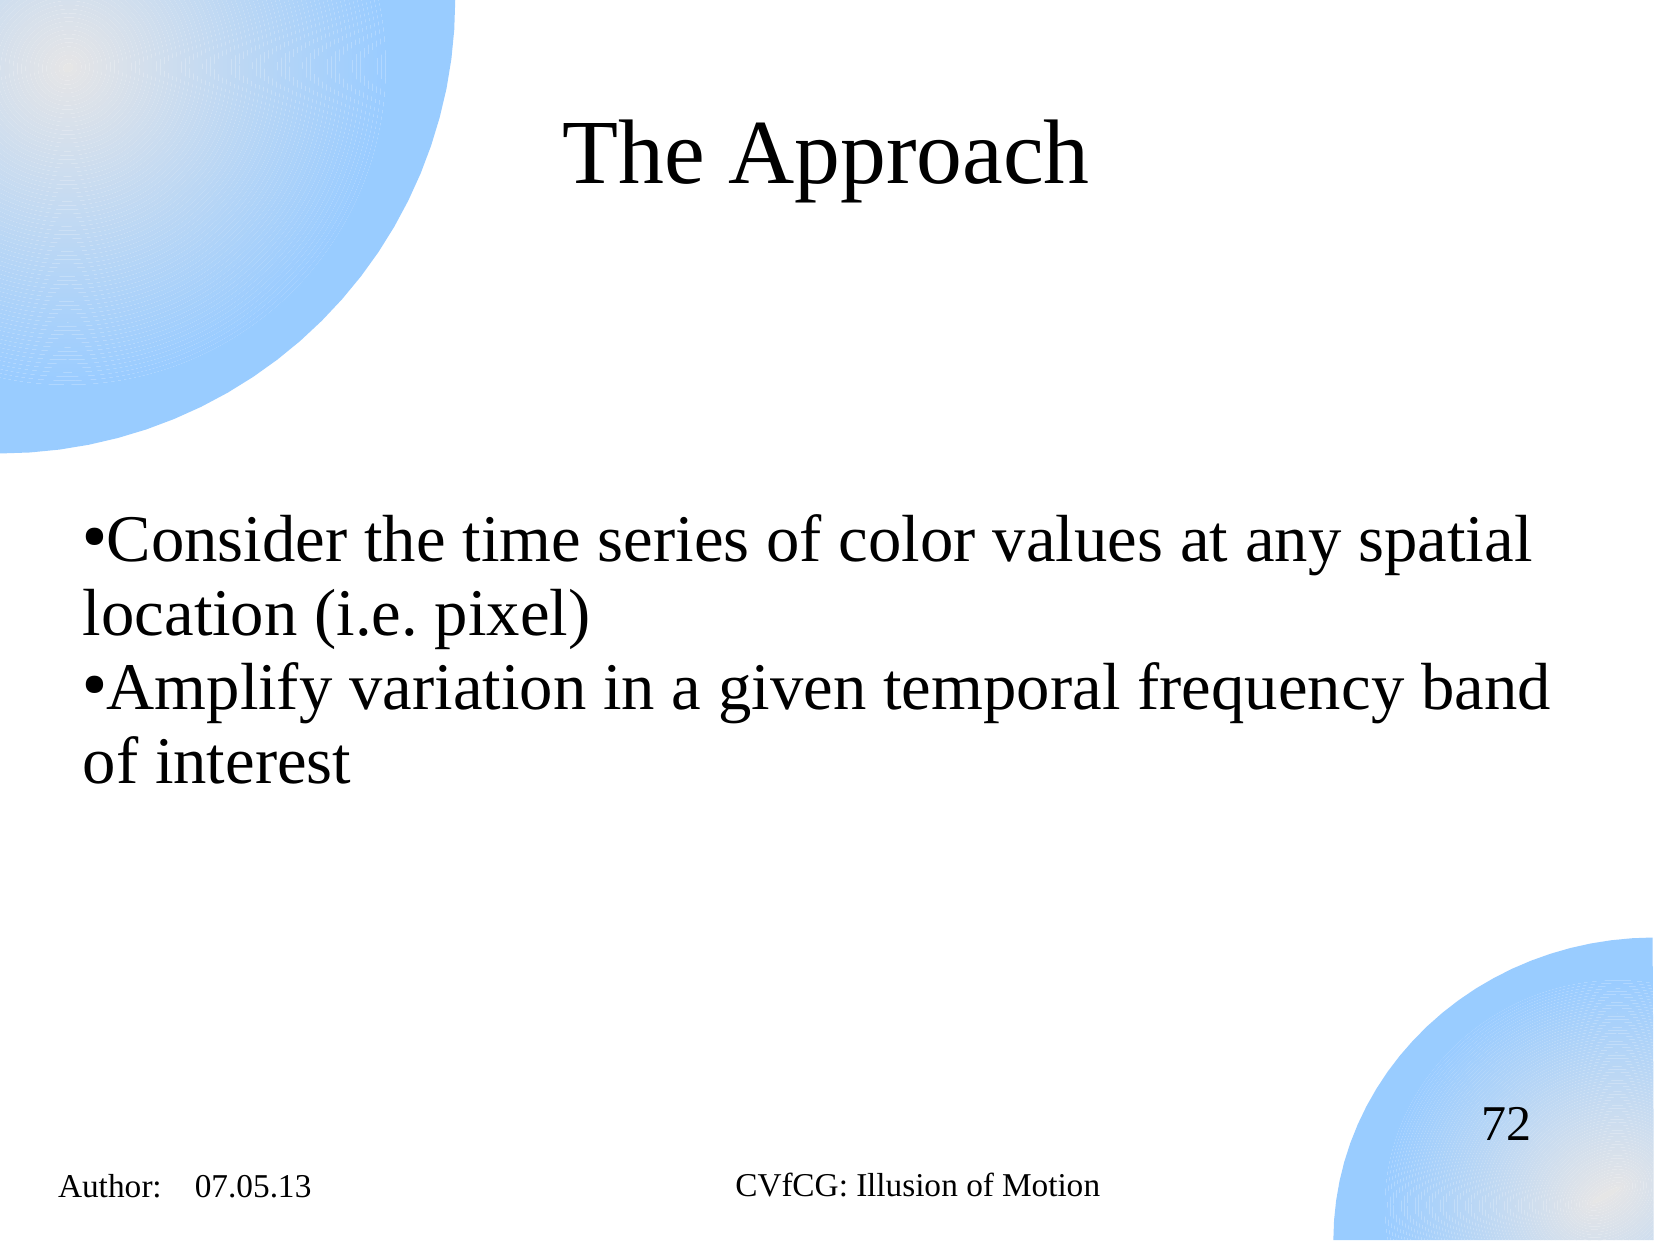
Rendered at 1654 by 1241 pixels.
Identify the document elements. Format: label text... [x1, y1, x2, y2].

text_box [1401, 1095, 1611, 1152]
text_box CVfCG: Illusion of Motion [735, 1166, 1346, 1204]
subtitle Consider the time series of color values at any spatial location (i.e. pixel) Amplify variation in a given temporal frequency band of interest [82, 290, 1571, 1010]
title The Approach [82, 49, 1571, 257]
